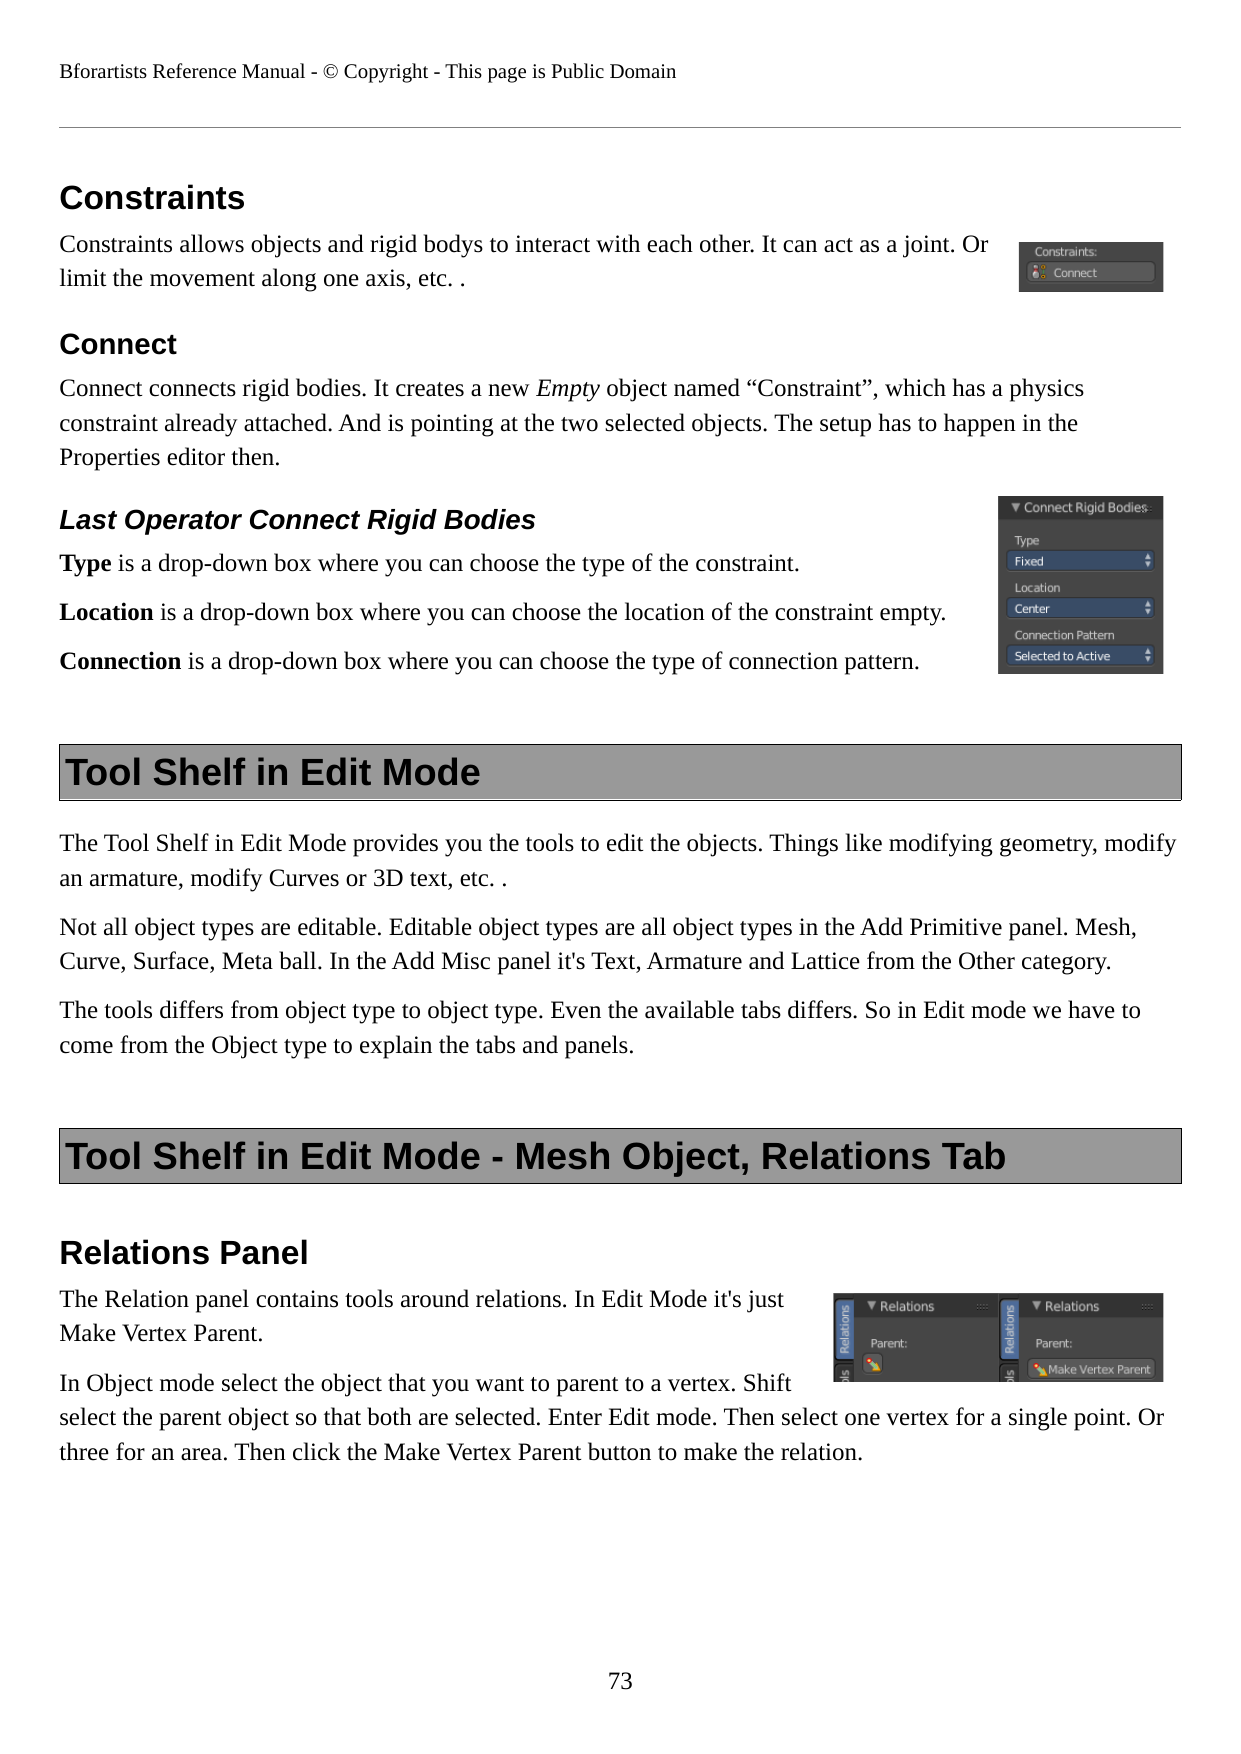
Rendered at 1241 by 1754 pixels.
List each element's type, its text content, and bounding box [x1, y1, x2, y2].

table_header Tool Shelf in Edit Mode - Mesh Object, Relations Tab [60, 1129, 1181, 1183]
text Type is a drop-down box where you can choose the type of the constraint. [59, 548, 998, 577]
text The Relation panel contains tools around relations. In Edit Mode it's just Make Vertex Parent. [59, 1284, 1181, 1347]
subtitle Connect [59, 327, 1181, 361]
text Location is a drop-down box where you can choose the location of the constraint empty. [59, 597, 998, 626]
text Connection is a drop-down box where you can choose the type of connection pattern. [59, 646, 1181, 675]
text In Object mode select the object that you want to parent to a vertex. Shift select the parent object so that both are selected. Enter Edit mode. Then select one vertex for a single point. Or three for an area. Then click the Make Vertex Parent button to make the relation. [59, 1368, 1181, 1465]
picture [833, 1293, 1164, 1382]
text Connect connects rigid bodies. It creates a new Empty object named “Constraint”, which has a physics constraint already attached. And is pointing at the two selected objects. The setup has to happen in the Properties editor then. [59, 373, 1181, 471]
text Not all object types are editable. Editable object types are all object types in the Add Primitive panel. Mesh, Curve, Surface, Meta ball. In the Add Misc panel it's Text, Armature and Lattice from the Other category. [59, 912, 1181, 975]
text The Tool Shelf in Edit Mode provides you the tools to edit the objects. Things like modifying geometry, modify an armature, modify Curves or 3D text, etc. . [59, 828, 1181, 892]
text Constraints allows objects and rigid bodys to interact with each other. It can act as a joint. Or limit the movement along one axis, etc. . [59, 229, 1181, 292]
picture [1018, 242, 1164, 292]
picture [998, 496, 1164, 674]
table_header Tool Shelf in Edit Mode [60, 745, 1181, 799]
subtitle Constraints [59, 178, 1181, 216]
subtitle Relations Panel [59, 1233, 1181, 1272]
text The tools differs from object type to object type. Even the available tabs differs. So in Edit mode we have to come from the Object type to explain the tabs and panels. [59, 995, 1181, 1059]
subtitle Last Operator Connect Rigid Bodies [59, 504, 998, 536]
